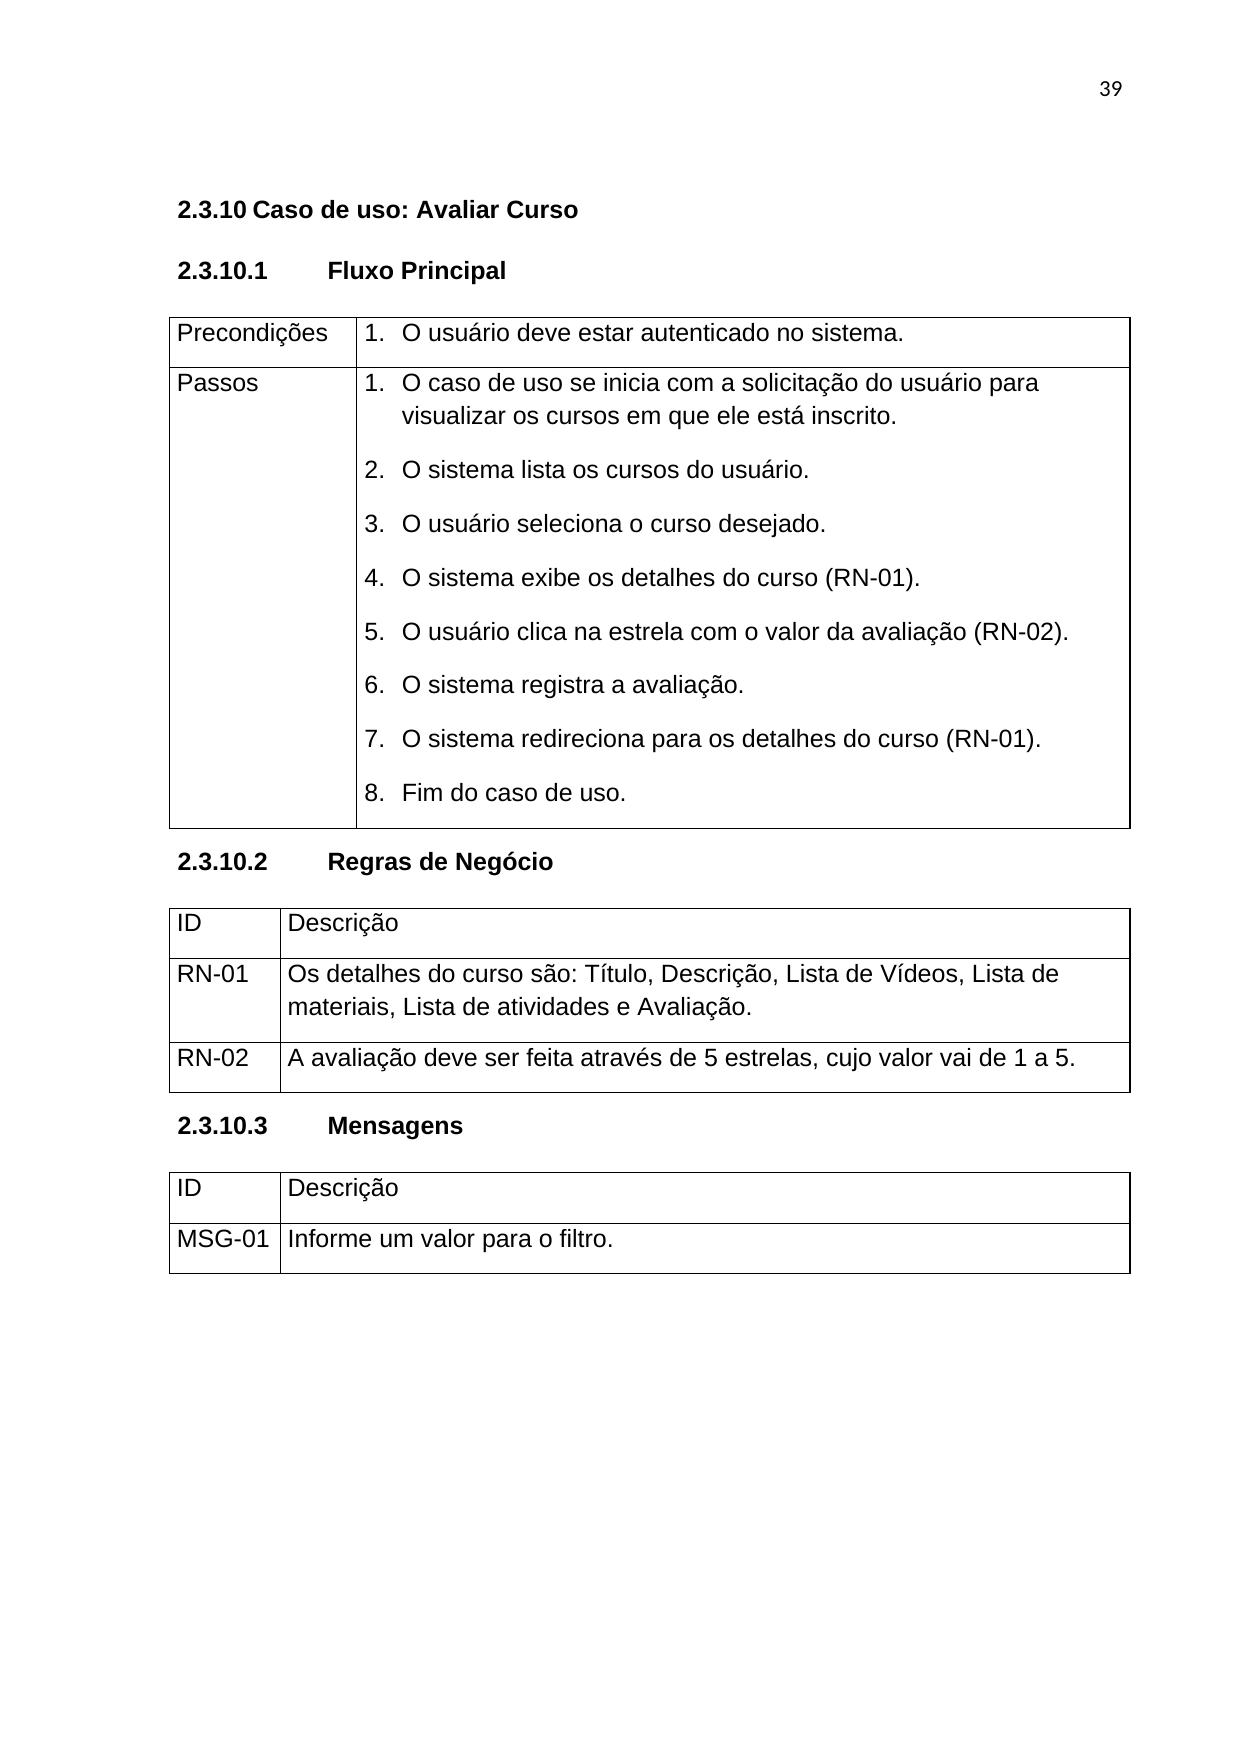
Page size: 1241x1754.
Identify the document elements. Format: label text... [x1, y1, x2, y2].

subtitle Mensagens [177, 1111, 1122, 1140]
table_cell RN-01 [170, 959, 280, 1042]
table_header Precondições [170, 318, 356, 367]
table_header ID [170, 1173, 280, 1222]
table_cell Os detalhes do curso são: Título, Descrição, Lista de Vídeos, Lista de materiais, Lista de atividades e Avaliação. [281, 959, 1129, 1042]
table_cell Informe um valor para o filtro. [281, 1224, 1129, 1273]
table_header Descrição [281, 909, 1129, 958]
subtitle Caso de uso: Avaliar Curso [177, 195, 1122, 224]
table_cell A avaliação deve ser feita através de 5 estrelas, cujo valor vai de 1 a 5. [281, 1043, 1129, 1092]
subtitle Regras de Negócio [177, 847, 1122, 875]
table_header ID [170, 909, 280, 958]
subtitle Fluxo Principal [177, 256, 1122, 284]
table_cell MSG-01 [170, 1224, 280, 1273]
table_cell RN-02 [170, 1043, 280, 1092]
table_header O usuário deve estar autenticado no sistema. [357, 318, 1129, 367]
table_cell Passos [170, 368, 356, 828]
table_cell O caso de uso se inicia com a solicitação do usuário para visualizar os cursos em que ele está inscrito. O sistema lista os cursos do usuário. O usuário seleciona o curso desejado. O sistema exibe os detalhes do curso (RN-01). O usuário clica na estrela com o valor da avaliação (RN-02). O sistema registra a avaliação. O sistema redireciona para os detalhes do curso (RN-01). Fim do caso de uso. [357, 368, 1129, 828]
table_header Descrição [281, 1173, 1129, 1222]
